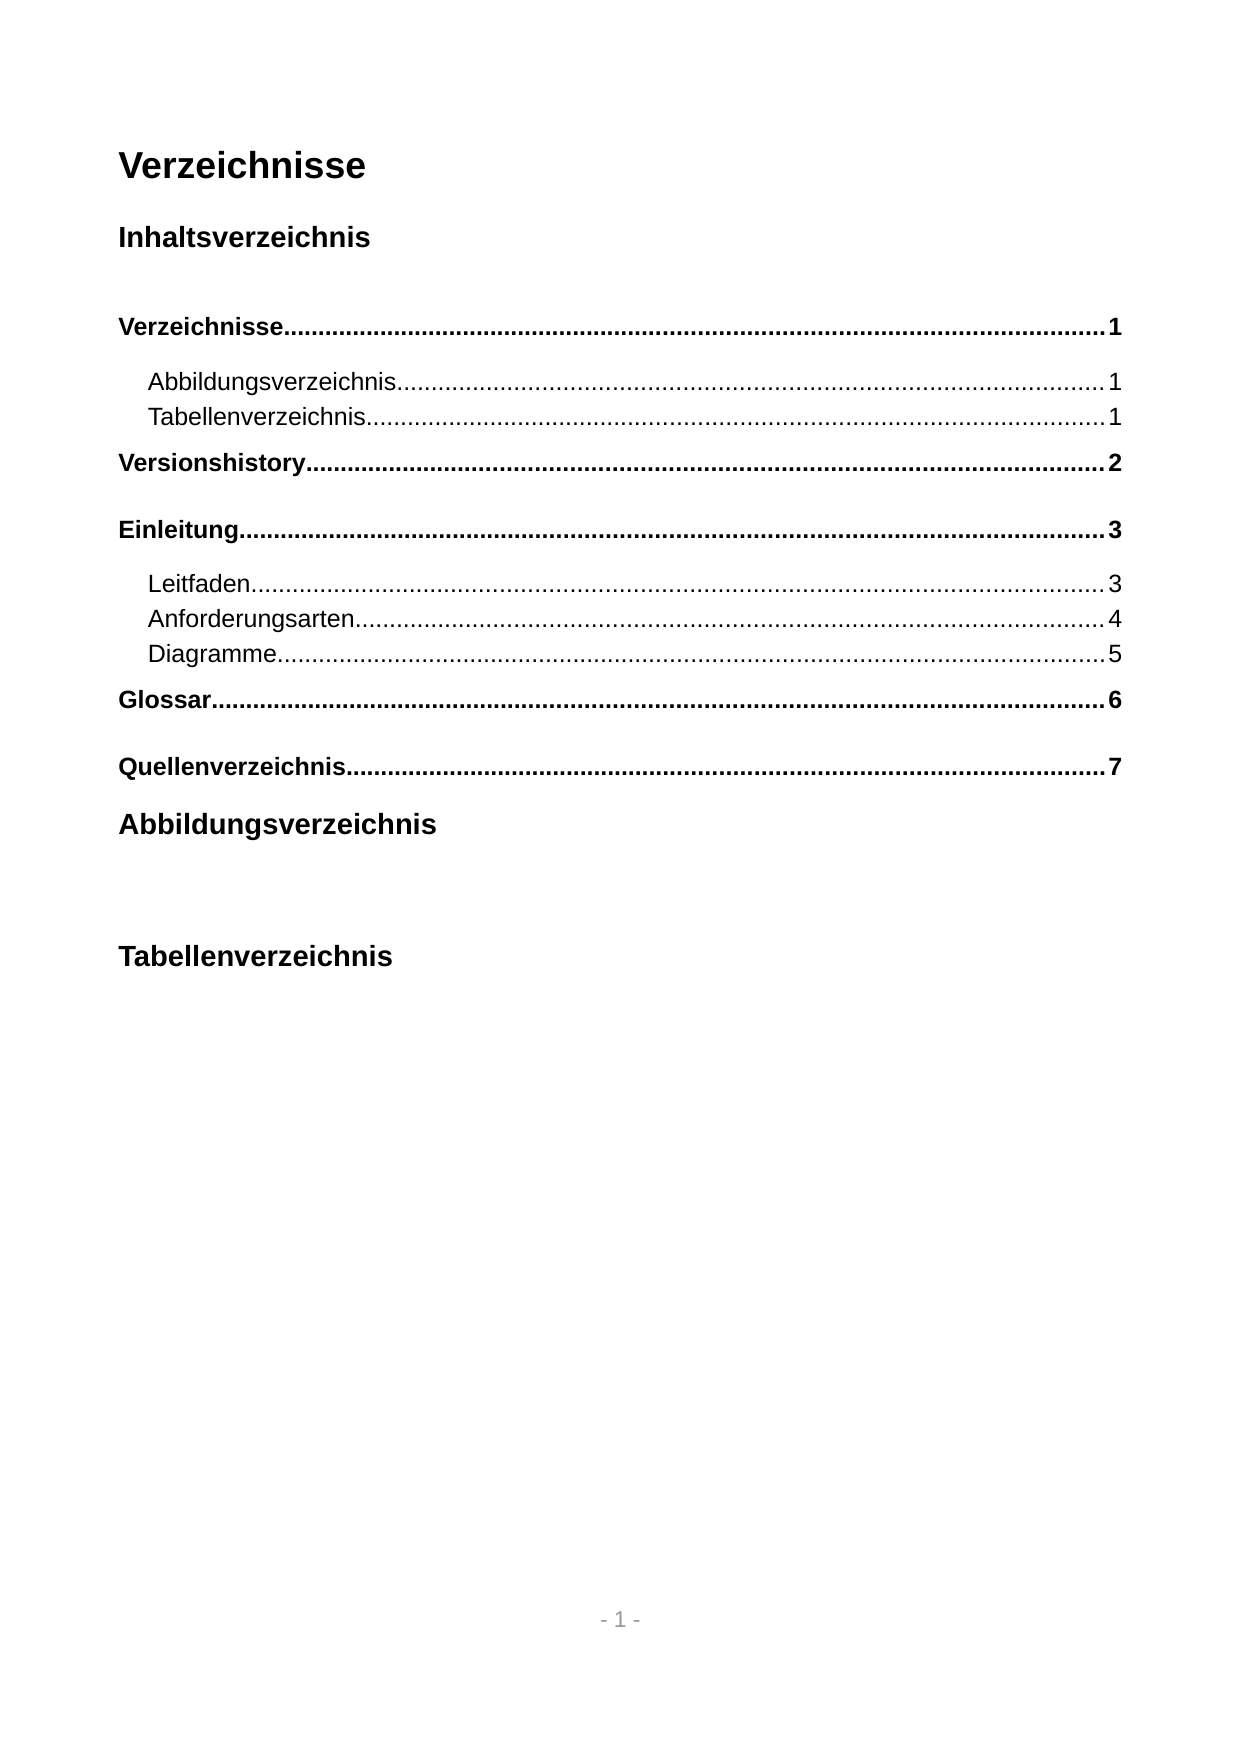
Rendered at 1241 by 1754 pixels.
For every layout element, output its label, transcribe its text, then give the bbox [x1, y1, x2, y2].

subtitle Verzeichnisse [118, 143, 1122, 186]
text Einleitung 3 [118, 514, 1122, 543]
text Versionshistory 2 [118, 448, 1122, 477]
text Anforderungsarten 4 [148, 604, 1122, 633]
text Glossar 6 [118, 685, 1122, 714]
text Leitfaden 3 [148, 569, 1122, 598]
subtitle Abbildungsverzeichnis [118, 807, 1122, 840]
text Diagramme 5 [148, 639, 1122, 668]
subtitle Tabellenverzeichnis [118, 939, 1122, 972]
text Tabellenverzeichnis 1 [148, 401, 1122, 430]
subtitle Inhaltsverzeichnis [118, 220, 1122, 254]
text Verzeichnisse 1 [118, 312, 1122, 341]
text Abbildungsverzeichnis 1 [148, 367, 1122, 396]
text Quellenverzeichnis 7 [118, 752, 1122, 781]
